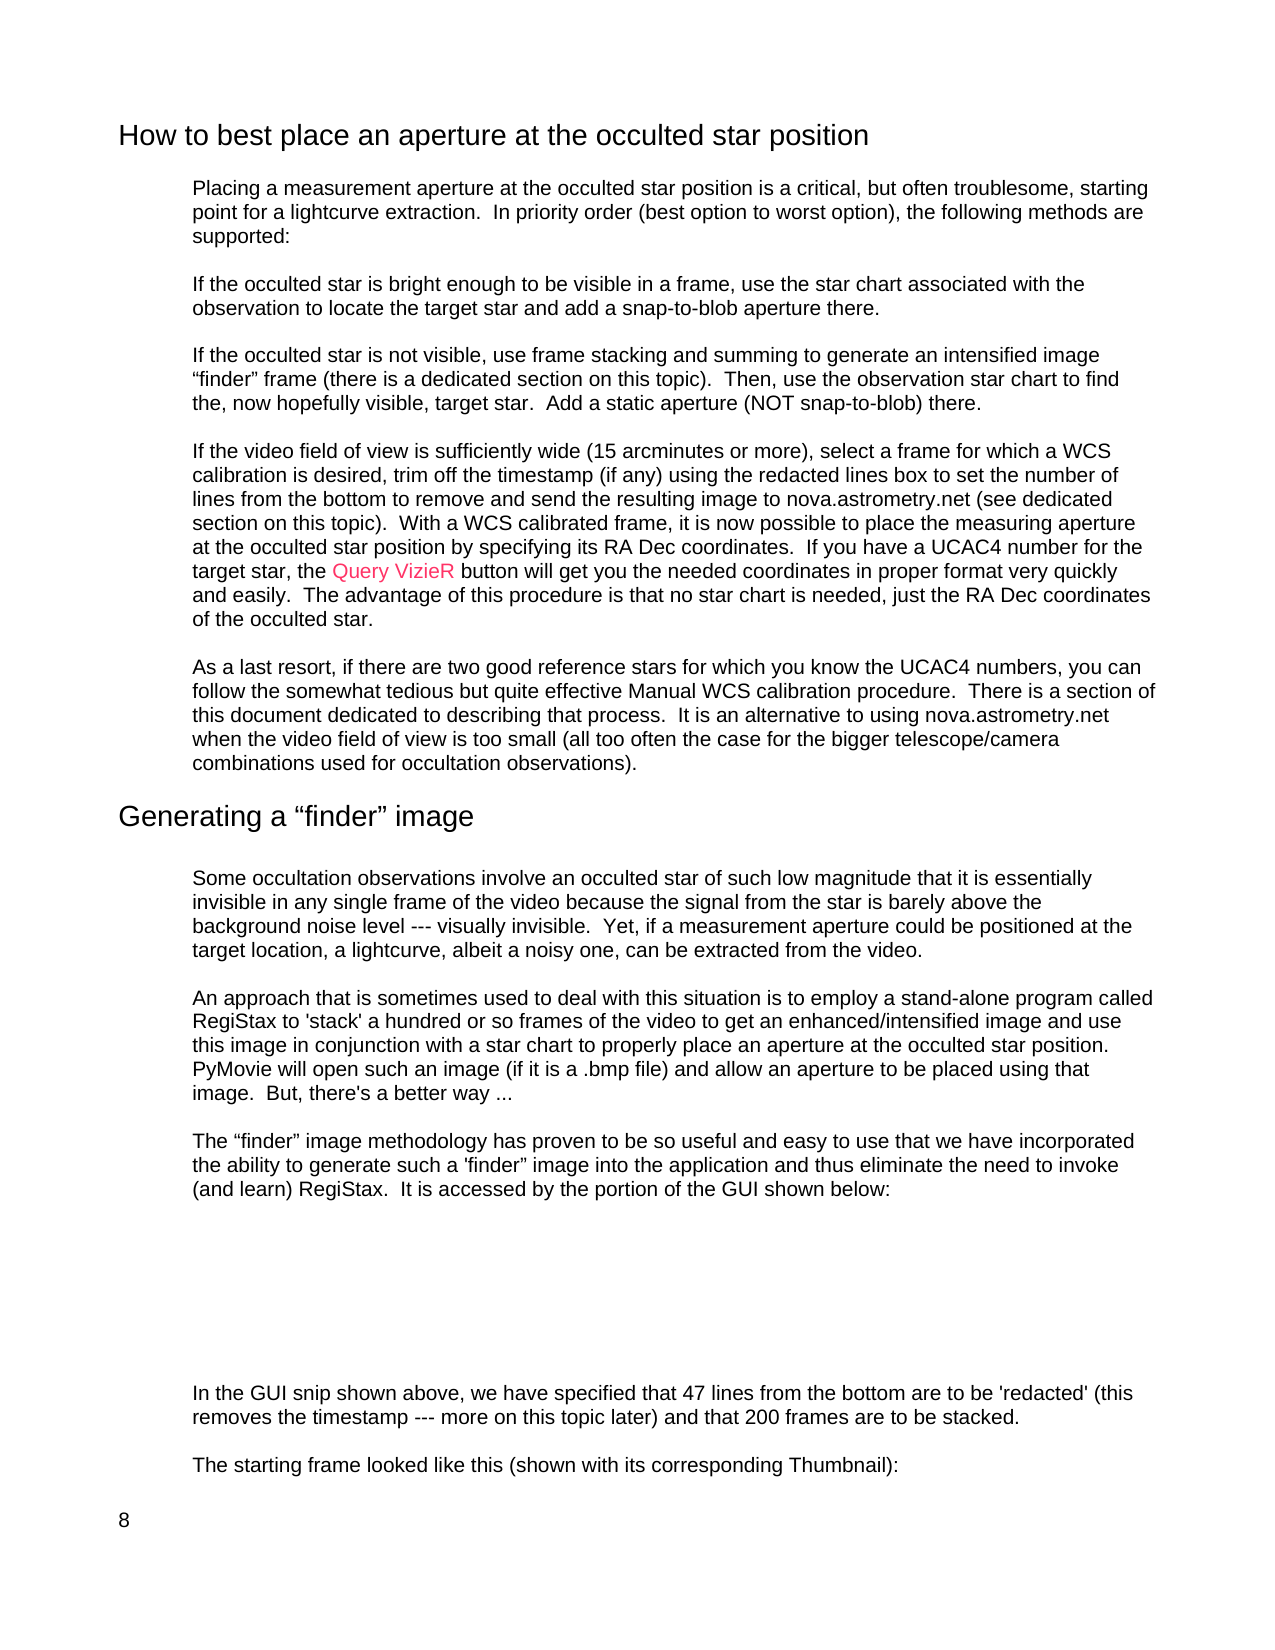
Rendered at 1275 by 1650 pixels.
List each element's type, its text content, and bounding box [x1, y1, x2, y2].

text If the video field of view is sufficiently wide (15 arcminutes or more), select a frame for which a WCS calibration is desired, trim off the timestamp (if any) using the redacted lines box to set the number of lines from the bottom to remove and send the resulting image to nova.astrometry.net (see dedicated section on this topic). With a WCS calibrated frame, it is now possible to place the measuring aperture at the occulted star position by specifying its RA Dec coordinates. If you have a UCAC4 number for the target star, the Query VizieR button will get you the needed coordinates in proper format very quickly and easily. The advantage of this procedure is that no star chart is needed, just the RA Dec coordinates of the occulted star. [192, 439, 1157, 631]
text Generating a “finder” image [118, 798, 1157, 832]
text As a last resort, if there are two good reference stars for which you know the UCAC4 numbers, you can follow the somewhat tedious but quite effective Manual WCS calibration procedure. There is a section of this document dedicated to describing that process. It is an alternative to using nova.astrometry.net when the video field of view is too small (all too often the case for the bigger telescope/camera combinations used for occultation observations). [192, 655, 1157, 774]
text Placing a measurement aperture at the occulted star position is a critical, but often troublesome, starting point for a lightcurve extraction. In priority order (best option to worst option), the following methods are supported: [192, 176, 1157, 247]
text Some occultation observations involve an occulted star of such low magnitude that it is essentially invisible in any single frame of the video because the signal from the star is barely above the background noise level --- visually invisible. Yet, if a measurement aperture could be positioned at the target location, a lightcurve, albeit a noisy one, can be extracted from the video. [192, 866, 1157, 961]
text An approach that is sometimes used to deal with this situation is to employ a stand-alone program called RegiStax to 'stack' a hundred or so frames of the video to get an enhanced/intensified image and use this image in conjunction with a star chart to properly place an aperture at the occulted star position. PyMovie will open such an image (if it is a .bmp file) and allow an aperture to be placed using that image. But, there's a better way ... [192, 985, 1157, 1105]
text How to best place an aperture at the occulted star position [118, 118, 1157, 152]
text The “finder” image methodology has proven to be so useful and easy to use that we have incorporated the ability to generate such a 'finder” image into the application and thus eliminate the need to invoke (and learn) RegiStax. It is accessed by the portion of the GUI shown below: [192, 1129, 1157, 1201]
text The starting frame looked like this (shown with its corresponding Thumbnail): [192, 1453, 1157, 1477]
text If the occulted star is not visible, use frame stacking and summing to generate an intensified image “finder” frame (there is a dedicated section on this topic). Then, use the observation star chart to find the, now hopefully visible, target star. Add a static aperture (NOT snap-to-blob) there. [192, 343, 1157, 415]
text If the occulted star is bright enough to be visible in a frame, use the star chart associated with the observation to locate the target star and add a snap-to-blob aperture there. [192, 271, 1157, 319]
text In the GUI snip shown above, we have specified that 47 lines from the bottom are to be 'redacted' (this removes the timestamp --- more on this topic later) and that 200 frames are to be stacked. [192, 1381, 1157, 1429]
